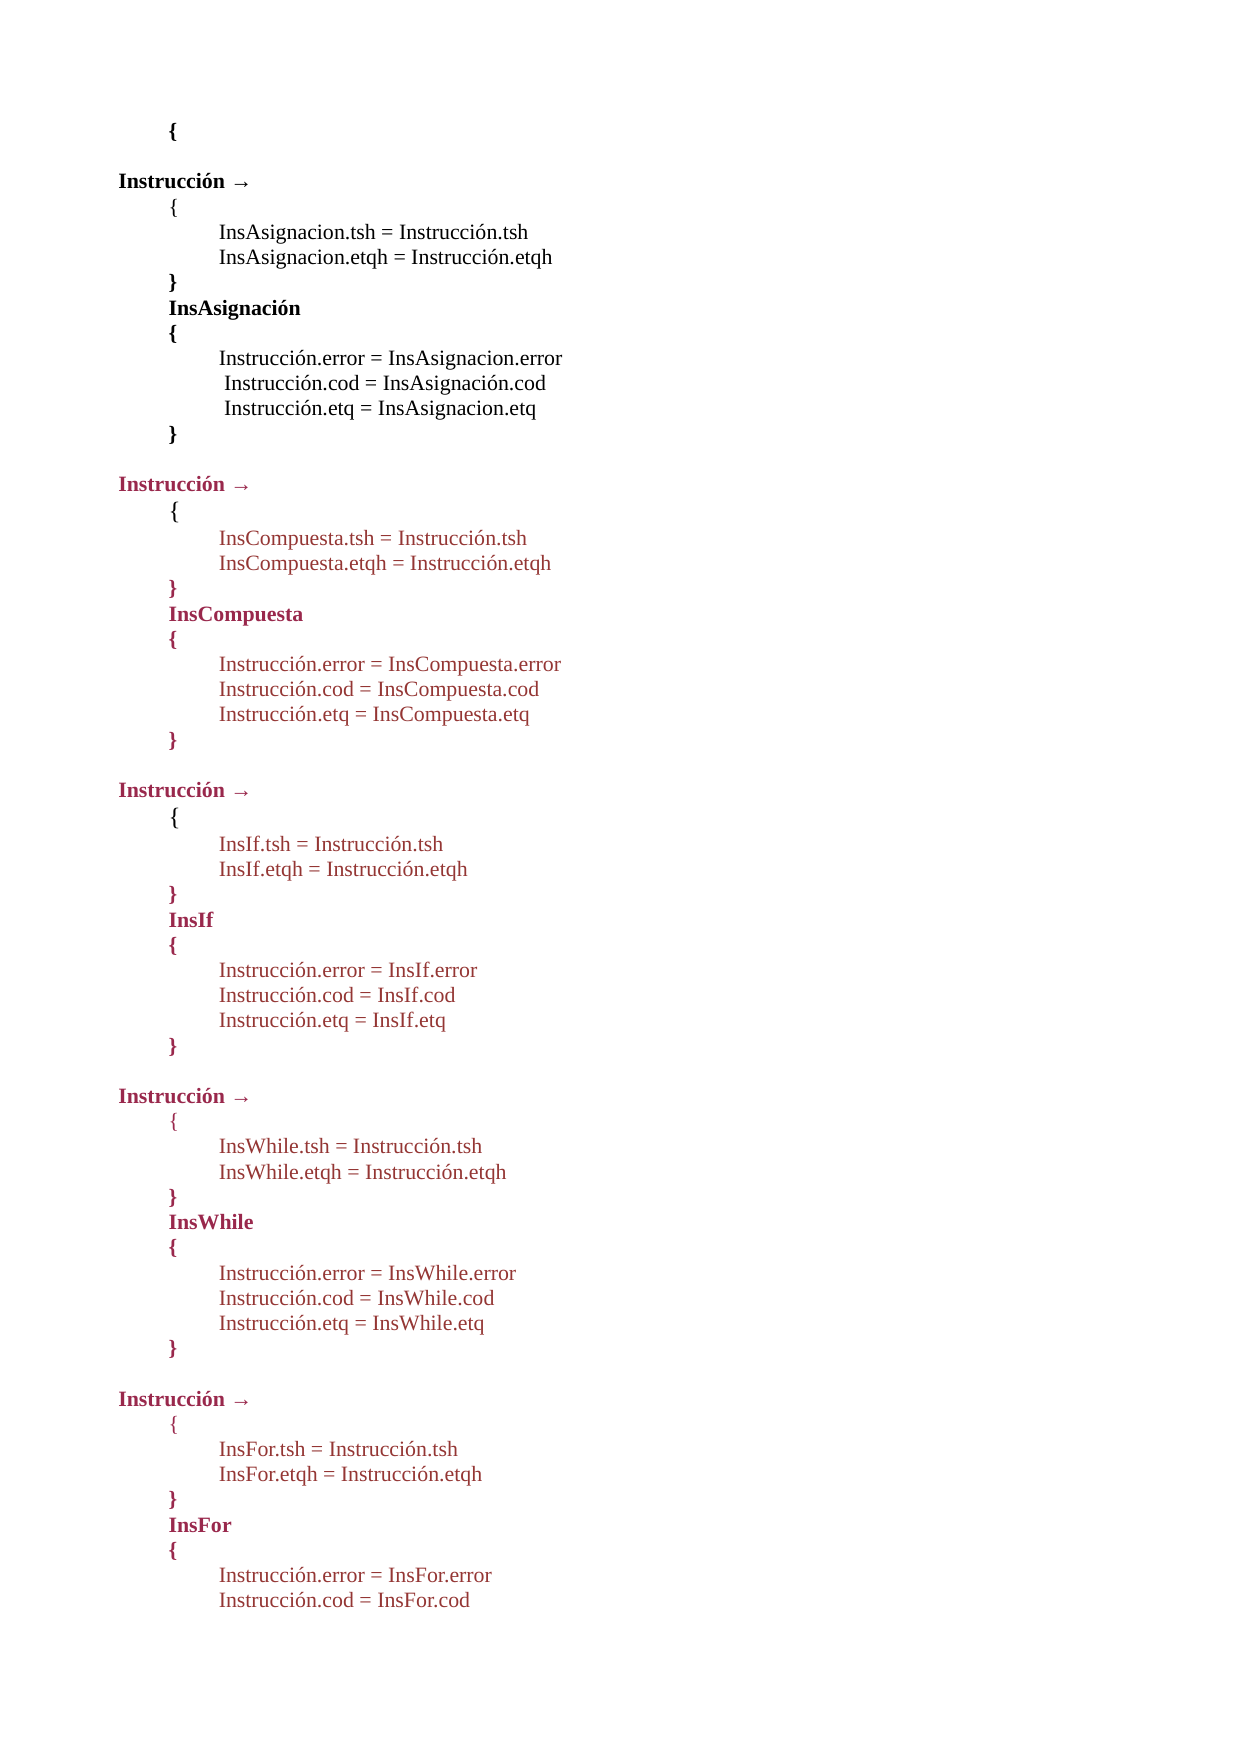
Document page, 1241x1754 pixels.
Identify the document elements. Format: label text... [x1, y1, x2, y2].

text Instrucción.etq = InsAsignacion.etq [168, 395, 1122, 421]
text Instrucción.cod = InsWhile.cod [168, 1285, 1122, 1310]
text Instrucción.cod = InsAsignación.cod [168, 370, 1122, 395]
text Instrucción.error = InsCompuesta.error [168, 651, 1122, 676]
text } [168, 727, 1122, 752]
text { [168, 932, 1122, 957]
text { [168, 1411, 1122, 1436]
text Instrucción → [118, 777, 1122, 802]
text InsIf.tsh = Instrucción.tsh [168, 831, 1122, 856]
text { [168, 194, 1122, 219]
text } [168, 269, 1122, 294]
text } [168, 1335, 1122, 1360]
text { [168, 626, 1122, 651]
text InsWhile [168, 1209, 1122, 1234]
text { [168, 802, 1122, 831]
text } [168, 1033, 1122, 1058]
text Instrucción.etq = InsIf.etq [168, 1007, 1122, 1033]
text InsCompuesta.tsh = Instrucción.tsh [168, 525, 1122, 550]
text Instrucción.cod = InsFor.cod [168, 1587, 1122, 1612]
text { [168, 320, 1122, 345]
text InsWhile.tsh = Instrucción.tsh [168, 1133, 1122, 1159]
text } [168, 1184, 1122, 1209]
text InsAsignación [168, 294, 1122, 320]
text Instrucción.error = InsWhile.error [168, 1259, 1122, 1285]
text Instrucción.cod = InsIf.cod [168, 982, 1122, 1007]
text } [168, 881, 1122, 907]
text { [168, 118, 1122, 143]
text InsAsignacion.etqh = Instrucción.etqh [168, 244, 1122, 269]
text } [168, 1486, 1122, 1512]
text InsFor.tsh = Instrucción.tsh [168, 1436, 1122, 1461]
text InsIf.etqh = Instrucción.etqh [168, 856, 1122, 881]
text } [168, 421, 1122, 446]
text Instrucción.error = InsAsignacion.error [168, 345, 1122, 370]
text InsIf [168, 907, 1122, 932]
text InsFor [168, 1512, 1122, 1537]
text InsCompuesta.etqh = Instrucción.etqh [168, 550, 1122, 575]
text Instrucción.error = InsIf.error [168, 957, 1122, 982]
text Instrucción → [118, 168, 1122, 194]
text } [168, 575, 1122, 601]
text Instrucción → [118, 471, 1122, 496]
text InsFor.etqh = Instrucción.etqh [168, 1461, 1122, 1486]
text Instrucción.etq = InsWhile.etq [168, 1310, 1122, 1335]
text InsAsignacion.tsh = Instrucción.tsh [168, 219, 1122, 244]
text InsCompuesta [168, 601, 1122, 626]
text { [168, 1234, 1122, 1259]
text Instrucción → [118, 1083, 1122, 1108]
text Instrucción.error = InsFor.error [168, 1562, 1122, 1587]
text InsWhile.etqh = Instrucción.etqh [168, 1159, 1122, 1184]
text Instrucción.cod = InsCompuesta.cod [168, 676, 1122, 701]
text Instrucción.etq = InsCompuesta.etq [168, 701, 1122, 727]
text Instrucción → [118, 1386, 1122, 1411]
text { [168, 1537, 1122, 1562]
text { [168, 1108, 1122, 1133]
text { [168, 496, 1122, 525]
